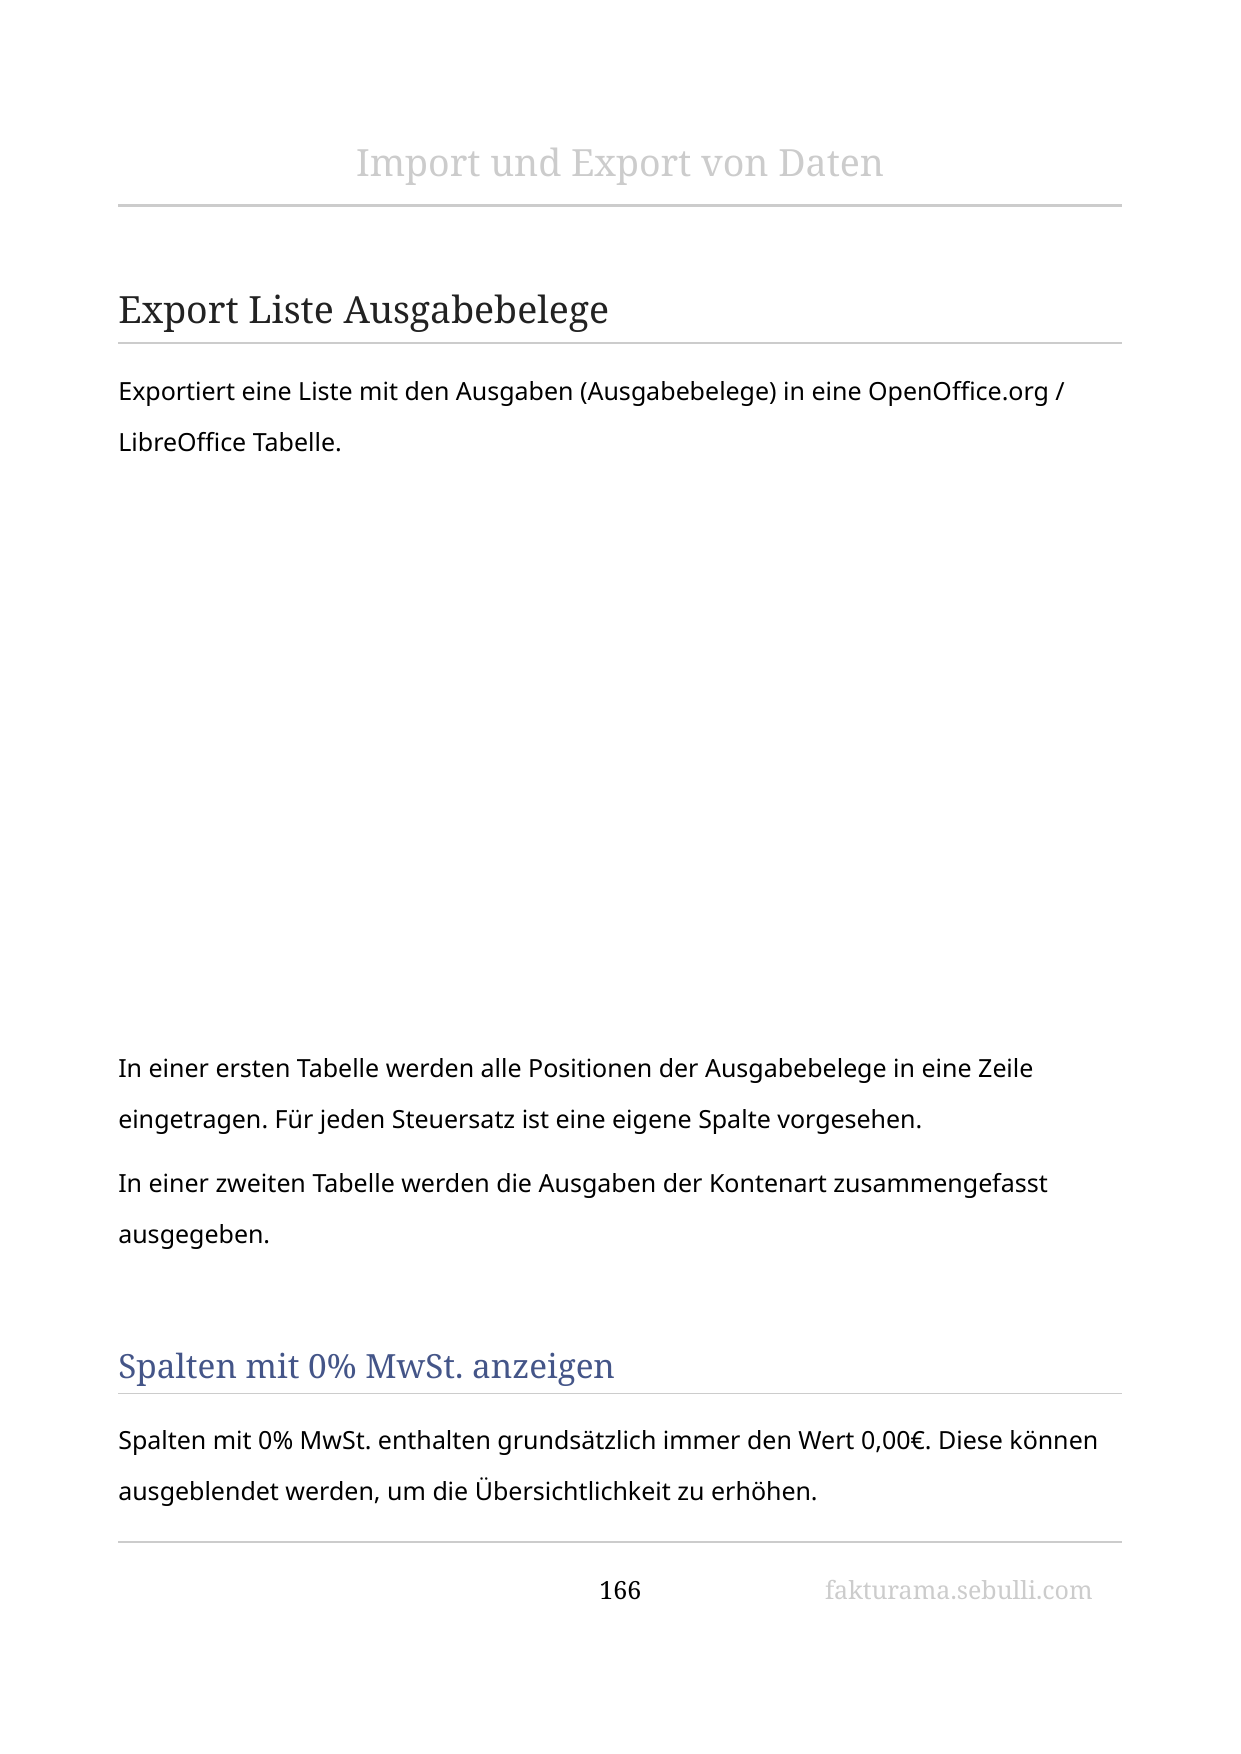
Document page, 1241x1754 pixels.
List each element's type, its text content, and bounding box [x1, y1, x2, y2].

text Spalten mit 0% MwSt. enthalten grundsätzlich immer den Wert 0,00€. Diese können ausgeblendet werden, um die Übersichtlichkeit zu erhöhen. [118, 1422, 1122, 1507]
text In einer ersten Tabelle werden alle Positionen der Ausgabebelege in eine Zeile eingetragen. Für jeden Steuersatz ist eine eigene Spalte vorgesehen. [118, 1051, 1122, 1136]
text Exportiert eine Liste mit den Ausgaben (Ausgabebelege) in eine OpenOffice.org / LibreOffice Tabelle. [118, 373, 1122, 458]
subtitle Export Liste Ausgabebelege [118, 283, 1122, 342]
subtitle Spalten mit 0% MwSt. anzeigen [118, 1343, 1122, 1393]
text In einer zweiten Tabelle werden die Ausgaben der Kontenart zusammengefasst ausgegeben. [118, 1166, 1122, 1251]
